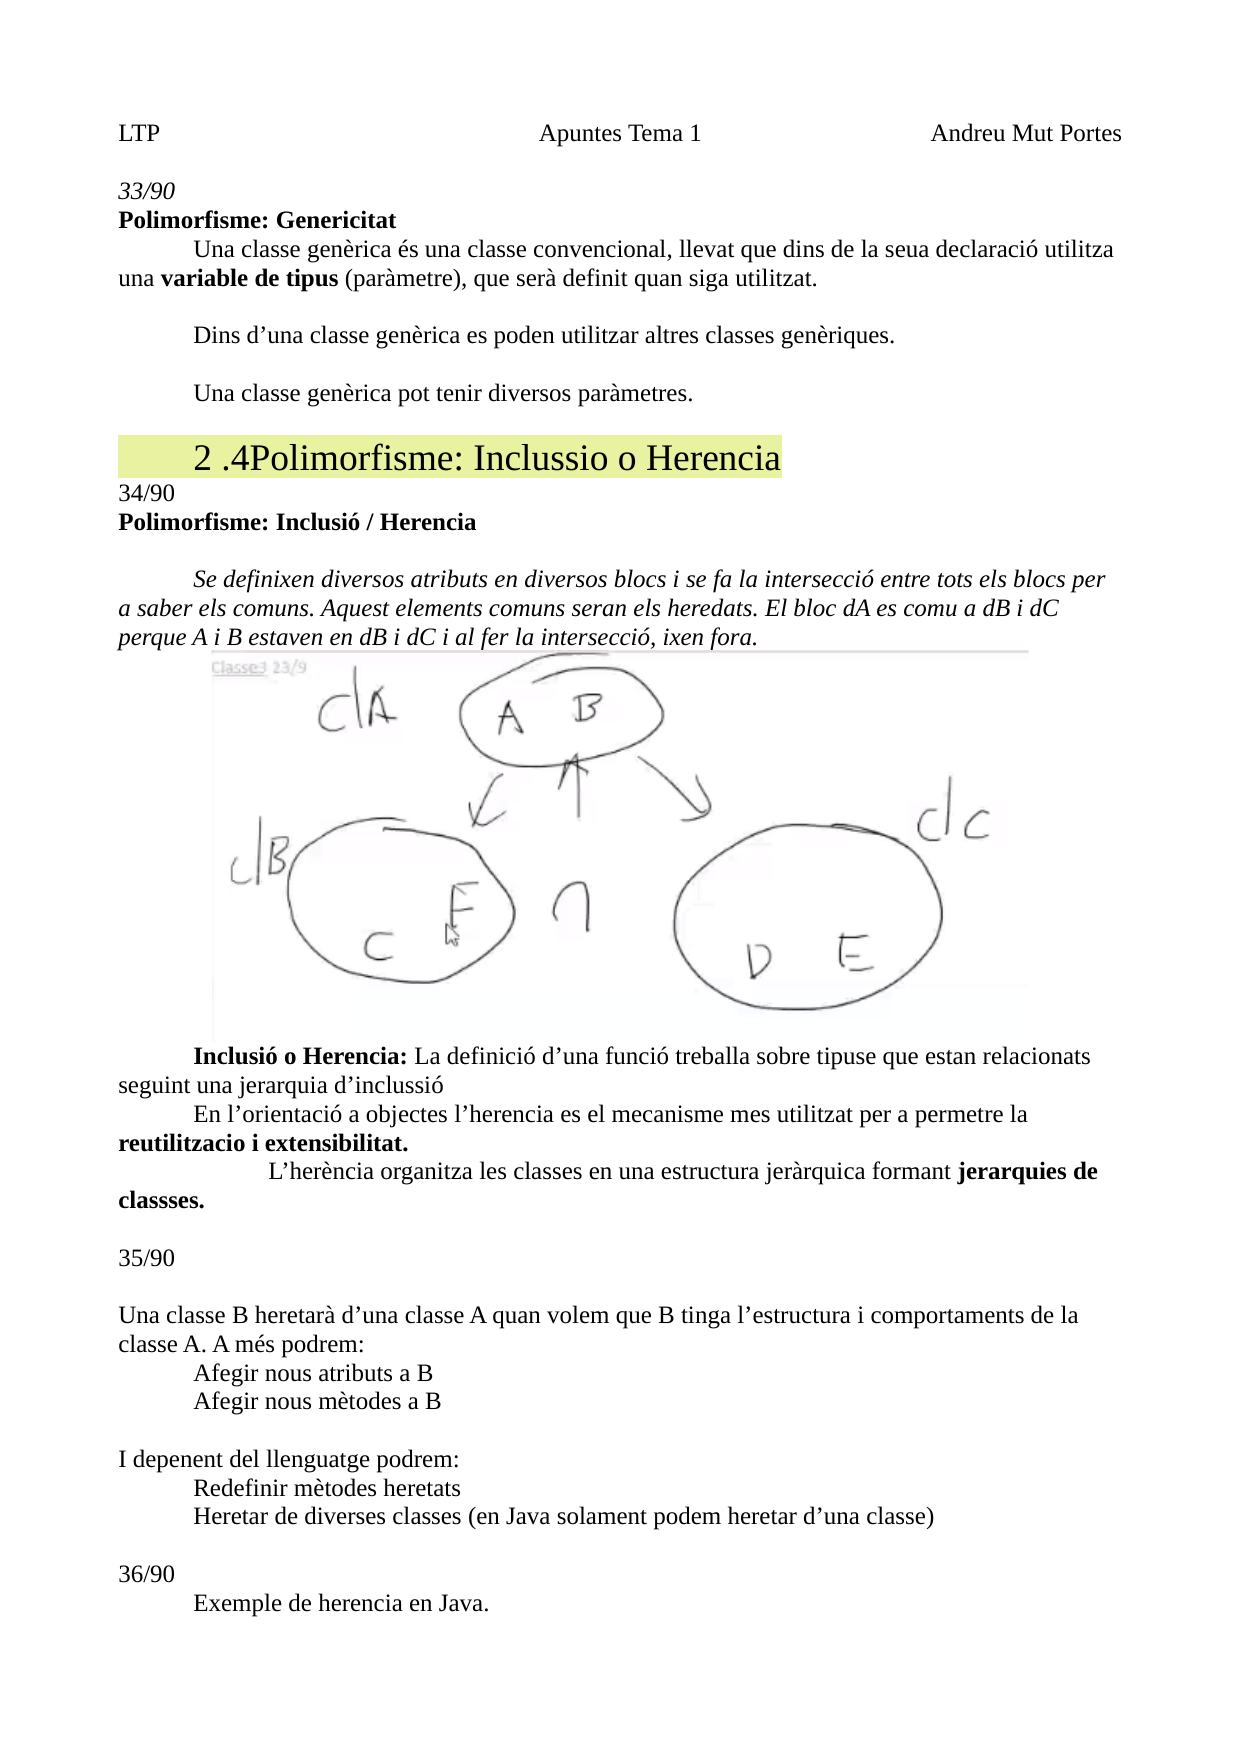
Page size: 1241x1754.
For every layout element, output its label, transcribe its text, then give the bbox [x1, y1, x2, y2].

text L’herència organitza les classes en una estructura jeràrquica formant jerarquies de classses. [118, 1156, 1122, 1214]
text Polimorfisme: Genericitat [118, 205, 1122, 234]
text I depenent del llenguatge podrem: [118, 1444, 1122, 1473]
text Dins d’una classe genèrica es poden utilitzar altres classes genèriques. [118, 320, 1122, 349]
text Una classe genèrica pot tenir diversos paràmetres. [118, 378, 1122, 406]
text 36/90 [118, 1559, 1122, 1588]
text 34/90 [118, 478, 1122, 507]
text 35/90 [118, 1243, 1122, 1271]
text Heretar de diverses classes (en Java solament podem heretar d’una classe) [118, 1501, 1122, 1530]
text Exemple de herencia en Java. [118, 1588, 1122, 1616]
text 33/90 [118, 176, 1122, 205]
text Inclusió o Herencia: La definició d’una funció treballa sobre tipuse que estan relacionats seguint una jerarquia d’inclussió [118, 1042, 1122, 1099]
text 2 .4Polimorfisme: Inclussio o Herencia [118, 435, 1122, 478]
text Una classe genèrica és una classe convencional, llevat que dins de la seua declaració utilitza una variable de tipus (paràmetre), que serà definit quan siga utilitzat. [118, 234, 1122, 291]
text Redefinir mètodes heretats [118, 1473, 1122, 1501]
text En l’orientació a objectes l’herencia es el mecanisme mes utilitzat per a permetre la reutilitzacio i extensibilitat. [118, 1099, 1122, 1156]
text Afegir nous atributs a B [118, 1358, 1122, 1386]
text Afegir nous mètodes a B [118, 1386, 1122, 1415]
text Una classe B heretarà d’una classe A quan volem que B tinga l’estructura i comportaments de la classe A. A més podrem: [118, 1300, 1122, 1358]
text Se definixen diversos atributs en diversos blocs i se fa la intersecció entre tots els blocs per a saber els comuns. Aquest elements comuns seran els heredats. El bloc dA es comu a dB i dC perque A i B estaven en dB i dC i al fer la intersecció, ixen fora. [118, 564, 1122, 651]
text Polimorfisme: Inclusió / Herencia [118, 507, 1122, 536]
picture [211, 650, 1029, 1042]
